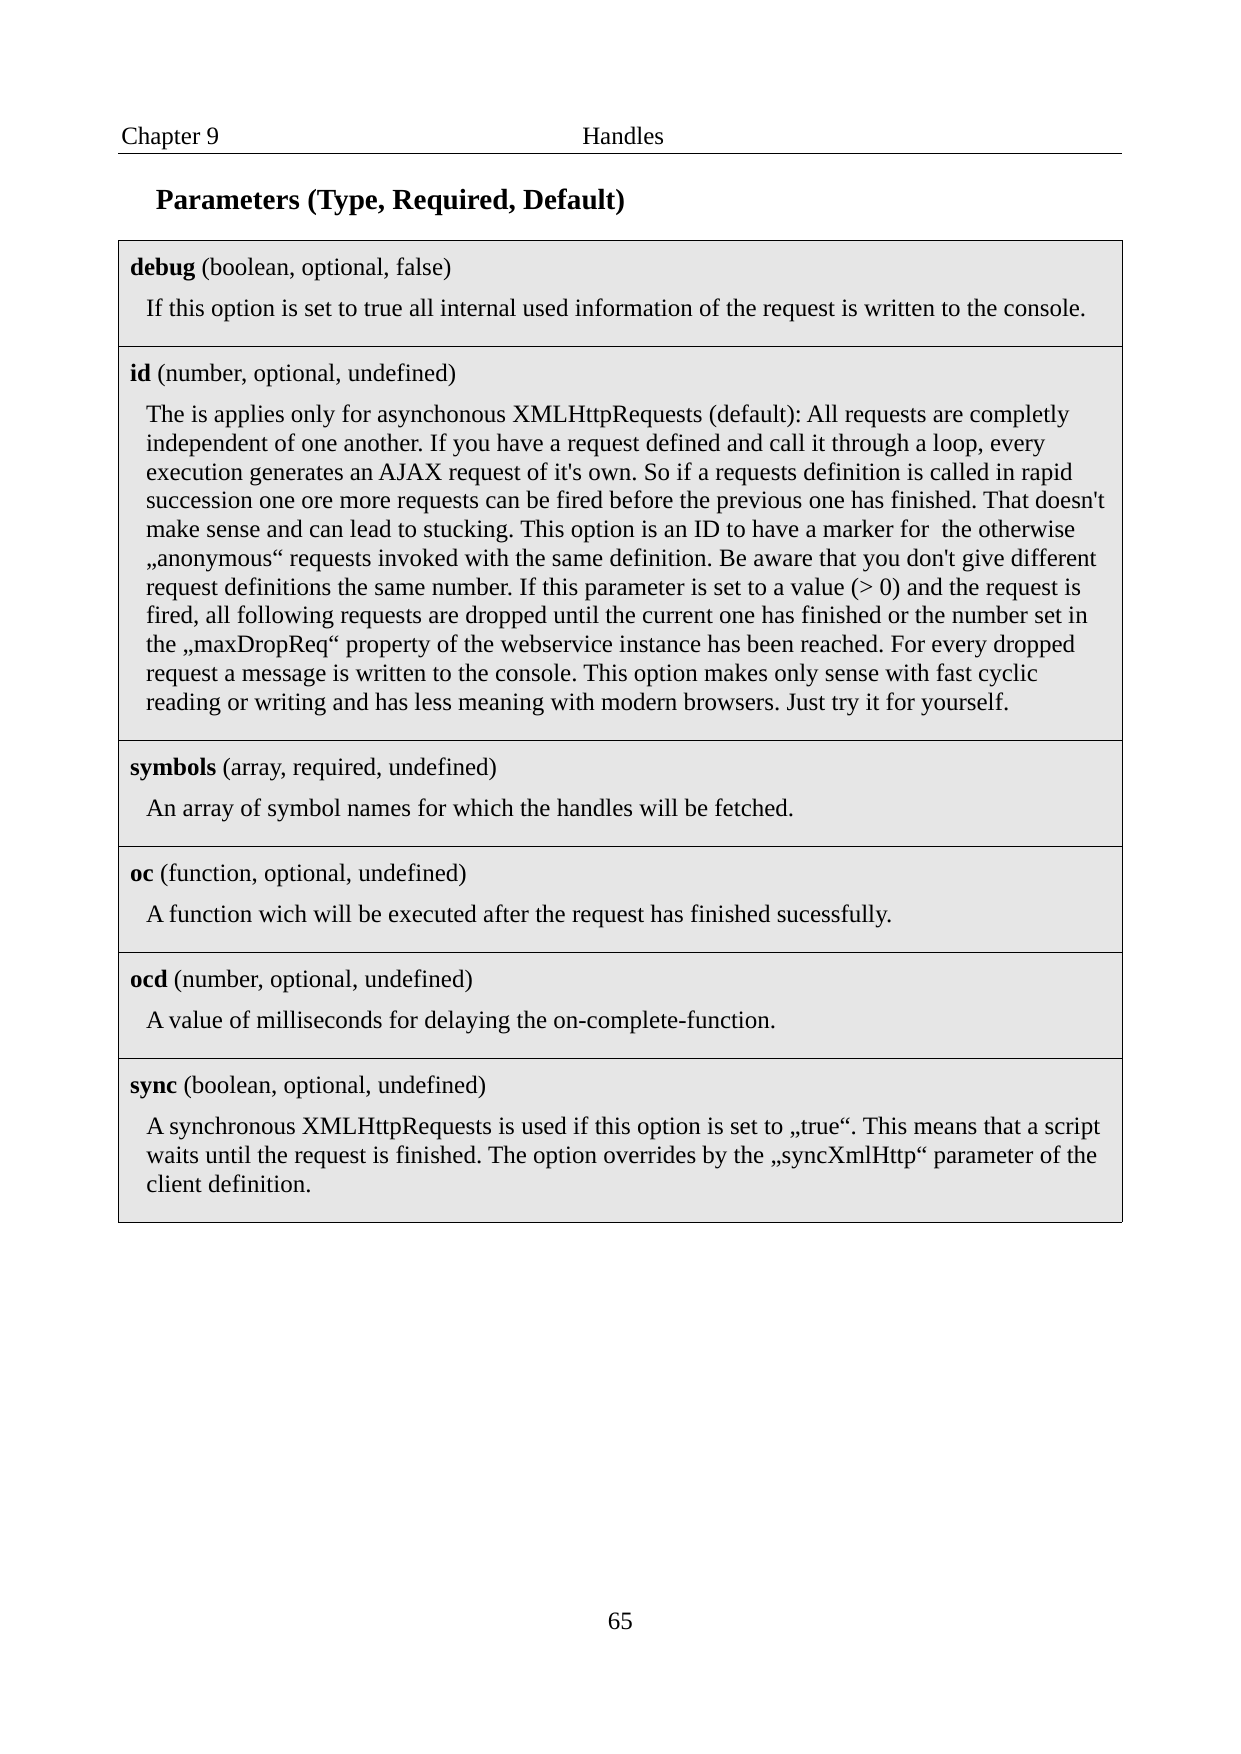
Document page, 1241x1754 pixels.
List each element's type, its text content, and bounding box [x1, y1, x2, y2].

subtitle Parameters (Type, Required, Default) [156, 182, 1122, 216]
table_cell oc (function, optional, undefined) A function wich will be executed after the request has finished sucessfully. [119, 847, 1122, 952]
table_cell ocd (number, optional, undefined) A value of milliseconds for delaying the on-complete-function. [119, 953, 1122, 1058]
table_cell id (number, optional, undefined) The is applies only for asynchonous XMLHttpRequests (default): All requests are completly independent of one another. If you have a request defined and call it through a loop, every execution generates an AJAX request of it's own. So if a requests definition is called in rapid succession one ore more requests can be fired before the previous one has finished. That doesn't make sense and can lead to stucking. This option is an ID to have a marker for the otherwise „anonymous“ requests invoked with the same definition. Be aware that you don't give different request definitions the same number. If this parameter is set to a value (> 0) and the request is fired, all following requests are dropped until the current one has finished or the number set in the „maxDropReq“ property of the webservice instance has been reached. For every dropped request a message is written to the console. This option makes only sense with fast cyclic reading or writing and has less meaning with modern browsers. Just try it for yourself. [119, 347, 1122, 740]
table_header debug (boolean, optional, false) If this option is set to true all internal used information of the request is written to the console. [119, 241, 1122, 346]
table_cell symbols (array, required, undefined) An array of symbol names for which the handles will be fetched. [119, 741, 1122, 846]
table_cell sync (boolean, optional, undefined) A synchronous XMLHttpRequests is used if this option is set to „true“. This means that a script waits until the request is finished. The option overrides by the „syncXmlHttp“ parameter of the client definition. [119, 1059, 1122, 1222]
